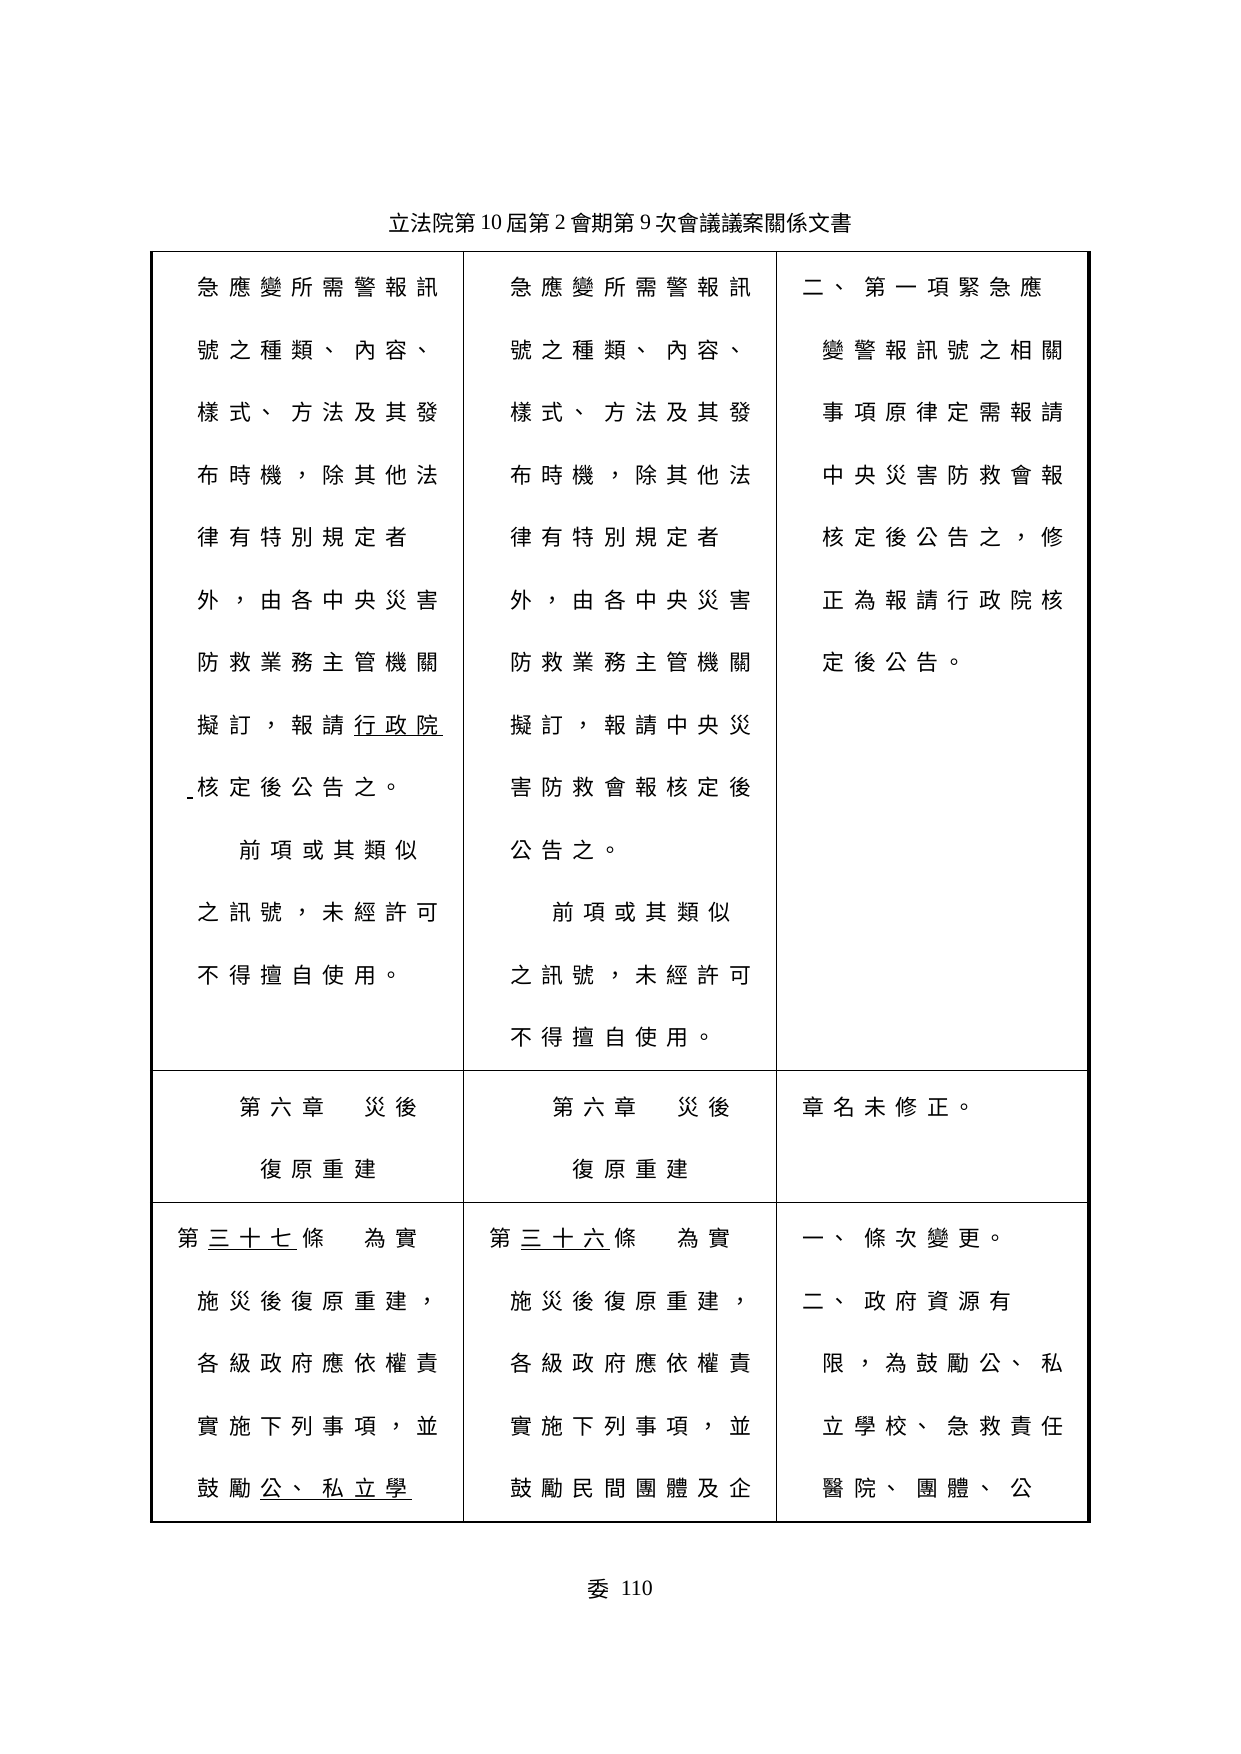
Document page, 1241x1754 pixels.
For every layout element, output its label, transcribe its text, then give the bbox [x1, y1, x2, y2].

table_cell 第六章 災後復原重建 [464, 1071, 776, 1202]
table_cell 急應變所需警報訊號之種類、內容、樣式、方法及其發布時機，除其他法律有特別規定者外，由各中央災害防救業務主管機關擬訂，報請中央災害防救會報核定後公告之。 前項或其類似之訊號，未經許可不得擅自使用。 [464, 252, 776, 1070]
table_cell 急應變所需警報訊號之種類、內容、樣式、方法及其發布時機，除其他法律有特別規定者外，由各中央災害防救業務主管機關擬訂，報請行政院核定後公告之。 前項或其類似之訊號，未經許可不得擅自使用。 [153, 252, 463, 1070]
table_cell 第三十七條 為實施災後復原重建，各級政府應依權責實施下列事項，並鼓勵公、私立學 [153, 1203, 463, 1521]
table_cell 第六章 災後復原重建 [153, 1071, 463, 1202]
table_cell 章名未修正。 [777, 1071, 1087, 1202]
table_cell 第三十六條 為實施災後復原重建，各級政府應依權責實施下列事項，並鼓勵民間團體及企 [464, 1203, 776, 1521]
table_cell 二、第一項緊急應變警報訊號之相關事項原律定需報請中央災害防救會報核定後公告之，修正為報請行政院核定後公告。 [777, 252, 1087, 1070]
table_cell 一、條次變更。 二、政府資源有限，為鼓勵公、私立學校、急救責任醫院、團體、公 [777, 1203, 1087, 1521]
